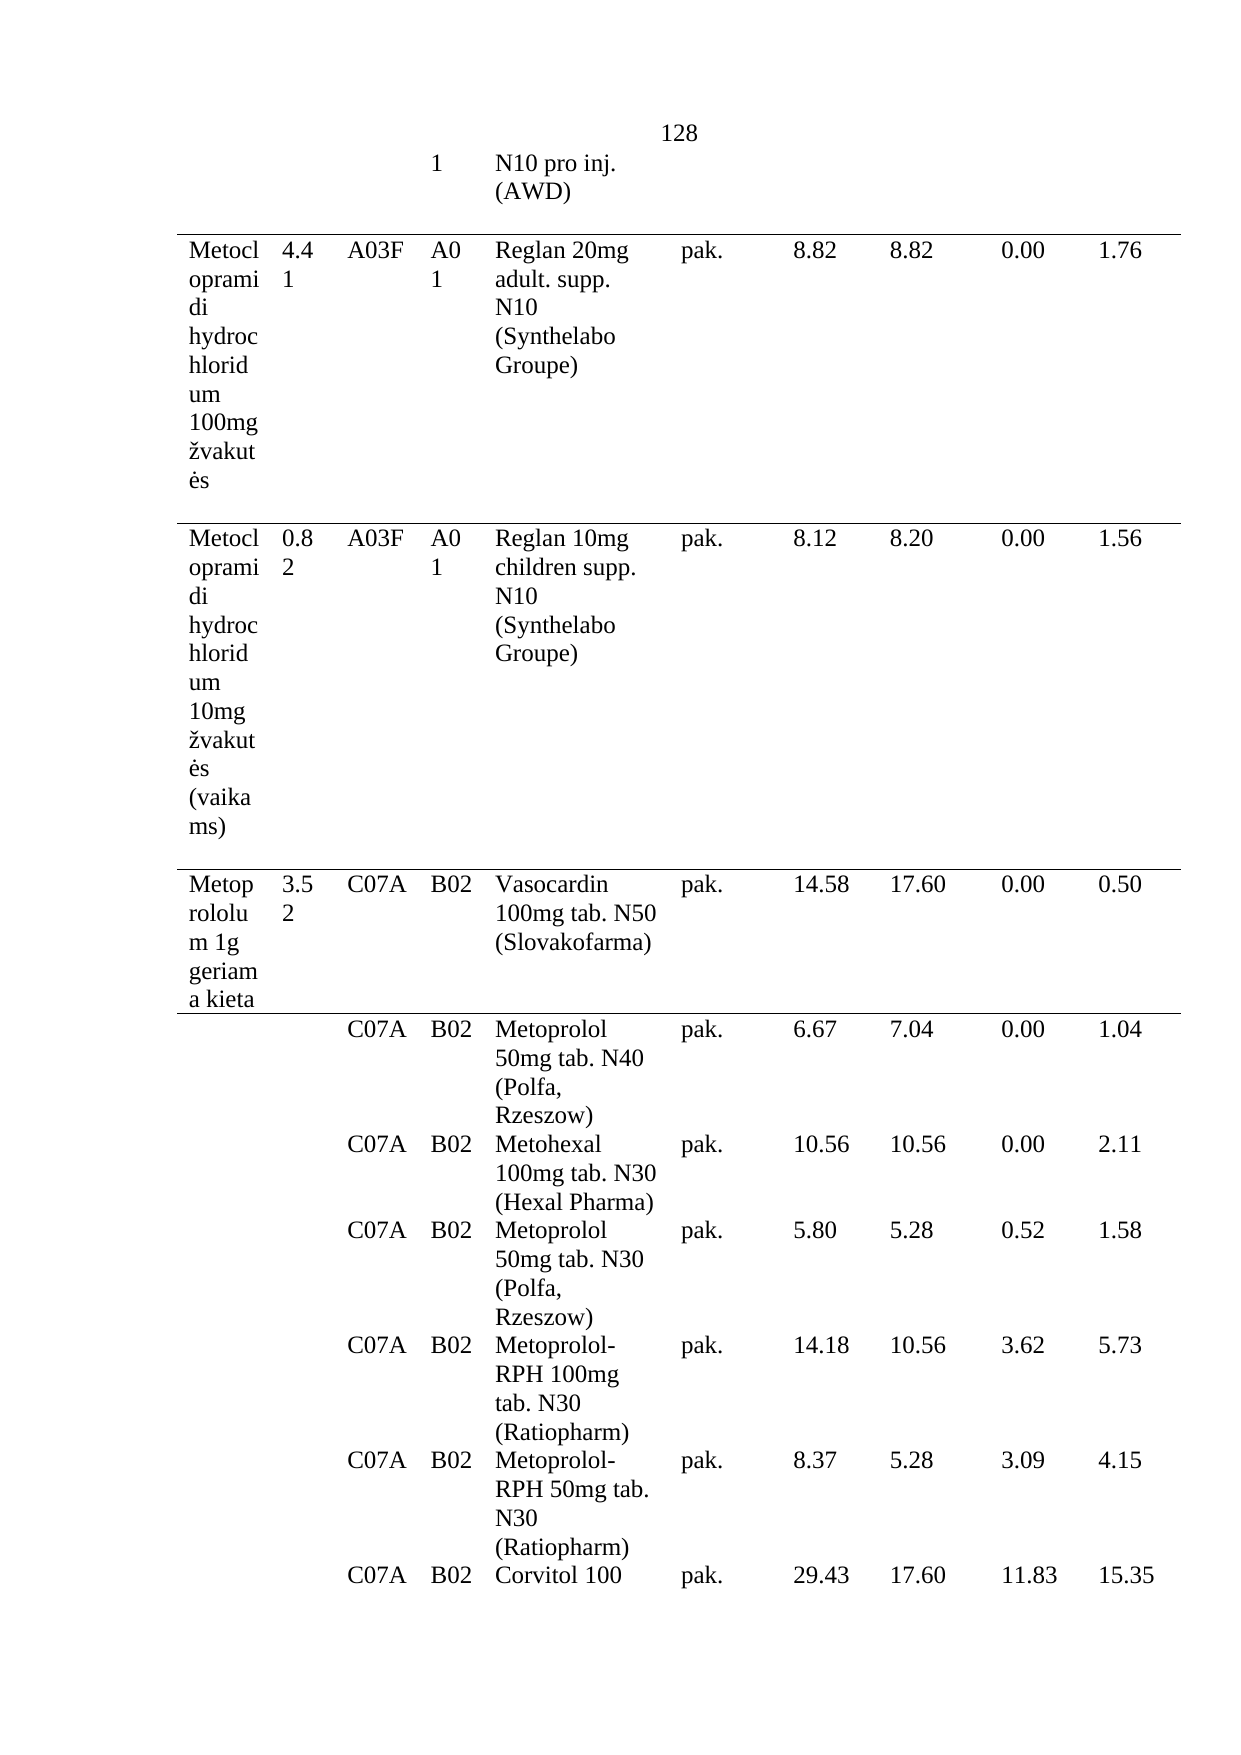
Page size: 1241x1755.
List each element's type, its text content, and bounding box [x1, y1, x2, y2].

table_cell 17.60 [878, 870, 990, 1013]
table_cell [782, 494, 878, 522]
table_cell 15.35 [1087, 1561, 1181, 1589]
table_cell C07A [336, 1561, 419, 1589]
table_cell pak. [670, 524, 782, 840]
table_cell [271, 1216, 336, 1331]
table_cell [177, 1561, 271, 1589]
table_cell 0.82 [271, 524, 336, 840]
table_cell A01 [419, 235, 483, 494]
table_cell 8.12 [782, 524, 878, 840]
table_cell C07A [336, 1331, 419, 1446]
table_cell 10.56 [878, 1129, 990, 1216]
table_cell 14.18 [782, 1331, 878, 1446]
table_cell Metoprololum 1g geriama kieta [177, 870, 271, 1013]
table_cell [670, 840, 782, 868]
table_cell 10.56 [782, 1129, 878, 1216]
table_cell [271, 1331, 336, 1446]
table_cell [670, 148, 782, 205]
table_cell pak. [670, 1331, 782, 1446]
table_cell C07A [336, 1129, 419, 1216]
table_cell Reglan 20mg adult. supp. N10 (Synthelabo Groupe) [484, 235, 669, 494]
table_cell B02 [419, 1561, 483, 1589]
table_cell [336, 205, 419, 234]
table_cell [1087, 494, 1181, 522]
table_cell A03F [336, 524, 419, 840]
table_cell pak. [670, 1129, 782, 1216]
table_cell [177, 840, 271, 868]
table_cell [271, 1561, 336, 1589]
table_cell 8.37 [782, 1446, 878, 1561]
table_cell [271, 1446, 336, 1561]
table_cell [484, 205, 669, 234]
table_cell 3.52 [271, 870, 336, 1013]
table_cell 17.60 [878, 1561, 990, 1589]
table_cell [1087, 148, 1181, 205]
table_cell 1.56 [1087, 524, 1181, 840]
table_cell [177, 494, 271, 522]
table_cell [177, 1216, 271, 1331]
table_cell [990, 205, 1087, 234]
table_cell [271, 840, 336, 868]
table_cell 1.58 [1087, 1216, 1181, 1331]
table_cell [336, 840, 419, 868]
table_cell [271, 1014, 336, 1129]
table_cell [177, 1014, 271, 1129]
table_cell 0.52 [990, 1216, 1087, 1331]
table_cell [878, 205, 990, 234]
table_cell 8.20 [878, 524, 990, 840]
table_cell [419, 205, 483, 234]
table_cell Metoclopramidi hydrochloridum 10mg žvakutės (vaikams) [177, 524, 271, 840]
table_cell 1 [419, 148, 483, 205]
table_cell 5.28 [878, 1446, 990, 1561]
table_cell 3.62 [990, 1331, 1087, 1446]
table_cell 29.43 [782, 1561, 878, 1589]
table_cell [271, 1129, 336, 1216]
table_cell 1.04 [1087, 1014, 1181, 1129]
table_cell 14.58 [782, 870, 878, 1013]
table_cell 0.00 [990, 524, 1087, 840]
table_cell [271, 494, 336, 522]
table_cell [782, 840, 878, 868]
table_cell 2.11 [1087, 1129, 1181, 1216]
table_cell [177, 1129, 271, 1216]
table_cell [670, 205, 782, 234]
table_cell 5.28 [878, 1216, 990, 1331]
table_cell 0.00 [990, 870, 1087, 1013]
table_cell 8.82 [878, 235, 990, 494]
table_cell 5.80 [782, 1216, 878, 1331]
table_cell 8.82 [782, 235, 878, 494]
table_cell [271, 205, 336, 234]
table_cell A03F [336, 235, 419, 494]
table_cell [177, 205, 271, 234]
table_cell N10 pro inj.(AWD) [484, 148, 669, 205]
table_cell [177, 1446, 271, 1561]
table_cell pak. [670, 1216, 782, 1331]
table_cell [878, 148, 990, 205]
table_cell Metoprolol 50mg tab. N40 (Polfa, Rzeszow) [484, 1014, 669, 1129]
table_cell 4.41 [271, 235, 336, 494]
table_cell B02 [419, 1446, 483, 1561]
table_cell 11.83 [990, 1561, 1087, 1589]
table_cell pak. [670, 870, 782, 1013]
table_cell 0.50 [1087, 870, 1181, 1013]
table_cell 4.15 [1087, 1446, 1181, 1561]
table_cell 0.00 [990, 235, 1087, 494]
table_cell Metoprolol-RPH 100mg tab. N30 (Ratiopharm) [484, 1331, 669, 1446]
table_cell B02 [419, 870, 483, 1013]
table_cell [878, 494, 990, 522]
table_cell pak. [670, 1014, 782, 1129]
table_cell [484, 840, 669, 868]
table_cell [484, 494, 669, 522]
table_cell [336, 494, 419, 522]
table_cell 6.67 [782, 1014, 878, 1129]
table_cell [782, 148, 878, 205]
table_cell [419, 840, 483, 868]
table_cell C07A [336, 1014, 419, 1129]
table_cell 3.09 [990, 1446, 1087, 1561]
table_cell pak. [670, 1446, 782, 1561]
table_cell Metohexal 100mg tab. N30 (Hexal Pharma) [484, 1129, 669, 1216]
table_cell [1087, 205, 1181, 234]
table_cell 10.56 [878, 1331, 990, 1446]
table_cell A01 [419, 524, 483, 840]
table_cell [878, 840, 990, 868]
table_cell Metoclopramidi hydrochloridum 100mg žvakutės [177, 235, 271, 494]
table_cell C07A [336, 870, 419, 1013]
table_cell B02 [419, 1331, 483, 1446]
table_cell 0.00 [990, 1014, 1087, 1129]
table_cell [419, 494, 483, 522]
table_cell [670, 494, 782, 522]
table_cell [271, 148, 336, 205]
table_cell C07A [336, 1216, 419, 1331]
table_cell [177, 1331, 271, 1446]
table_cell B02 [419, 1216, 483, 1331]
table_cell Metoprolol 50mg tab. N30 (Polfa, Rzeszow) [484, 1216, 669, 1331]
table_cell 0.00 [990, 1129, 1087, 1216]
table_cell [990, 494, 1087, 522]
table_cell B02 [419, 1014, 483, 1129]
table_cell 1.76 [1087, 235, 1181, 494]
table_cell [990, 840, 1087, 868]
table_cell 7.04 [878, 1014, 990, 1129]
table_cell pak. [670, 1561, 782, 1589]
table_cell [1087, 840, 1181, 868]
table_cell 5.73 [1087, 1331, 1181, 1446]
table_cell [177, 148, 271, 205]
table_cell [336, 148, 419, 205]
table_cell Vasocardin 100mg tab. N50 (Slovakofarma) [484, 870, 669, 1013]
table_cell Corvitol 100 [484, 1561, 669, 1589]
table_cell B02 [419, 1129, 483, 1216]
table_cell Metoprolol-RPH 50mg tab. N30 (Ratiopharm) [484, 1446, 669, 1561]
table_cell C07A [336, 1446, 419, 1561]
table_cell [990, 148, 1087, 205]
table_cell [782, 205, 878, 234]
table_cell Reglan 10mg children supp. N10 (Synthelabo Groupe) [484, 524, 669, 840]
table_cell pak. [670, 235, 782, 494]
